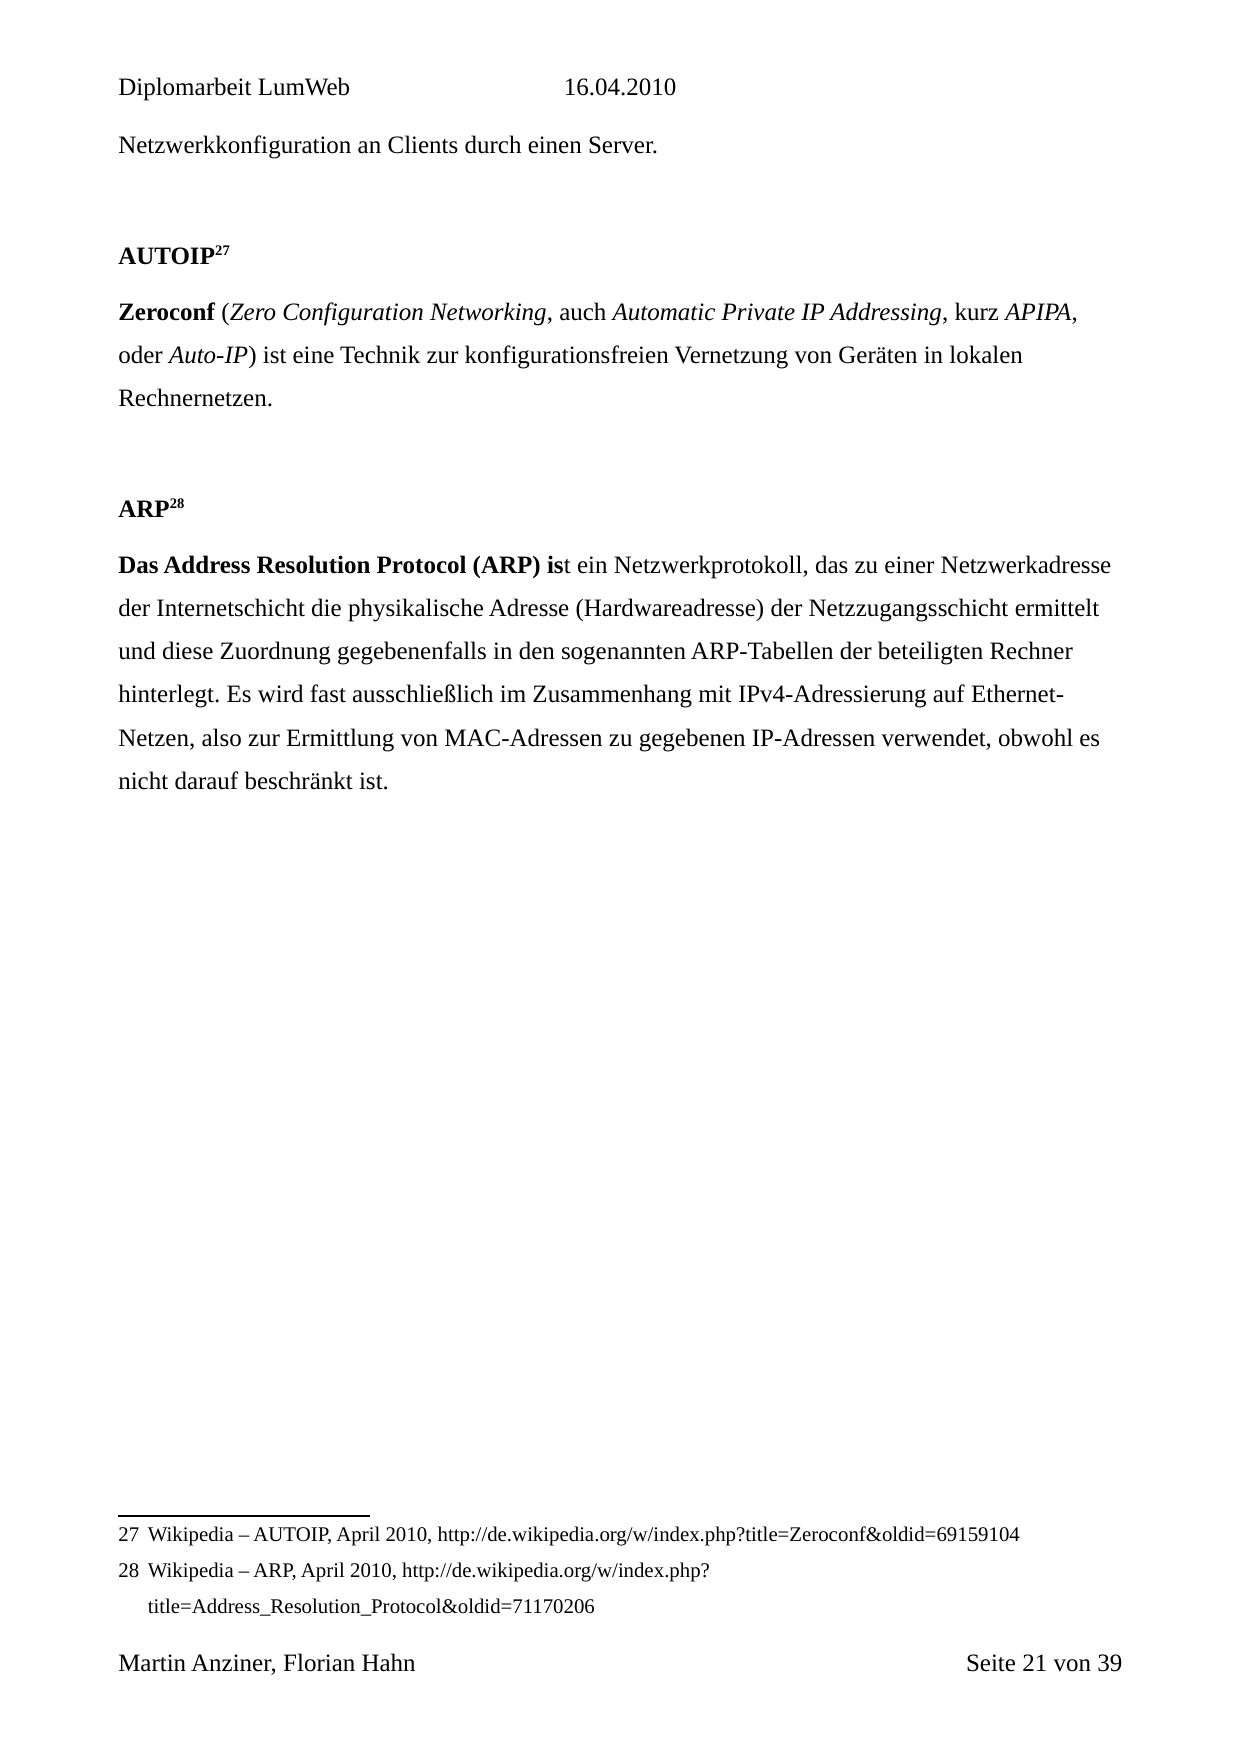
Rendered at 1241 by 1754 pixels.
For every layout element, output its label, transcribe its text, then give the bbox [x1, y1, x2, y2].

text AUTOIP [118, 241, 1122, 270]
text Das Address Resolution Protocol (ARP) ist ein Netzwerkprotokoll, das zu einer Netzwerkadresse der Internetschicht die physikalische Adresse (Hardwareadresse) der Netzzugangsschicht ermittelt und diese Zuordnung gegebenenfalls in den sogenannten ARP-Tabellen der beteiligten Rechner hinterlegt. Es wird fast ausschließlich im Zusammenhang mit IPv4-Adressierung auf Ethernet-Netzen, also zur Ermittlung von MAC-Adressen zu gegebenen IP-Adressen verwendet, obwohl es nicht darauf beschränkt ist. [118, 550, 1122, 794]
text ARP [118, 494, 1122, 523]
text Zeroconf (Zero Configuration Networking, auch Automatic Private IP Addressing, kurz APIPA, oder Auto-IP) ist eine Technik zur konfigurationsfreien Vernetzung von Geräten in lokalen Rechnernetzen. [118, 297, 1122, 412]
text Wikipedia – ARP, April 2010, http://de.wikipedia.org/w/index.php?title=Address_Resolution_Protocol&oldid=71170206 [118, 1558, 1122, 1618]
text Netzwerkkonfiguration an Clients durch einen Server. [118, 130, 1122, 159]
text Wikipedia – AUTOIP, April 2010, http://de.wikipedia.org/w/index.php?title=Zeroconf&oldid=69159104 [118, 1522, 1122, 1546]
